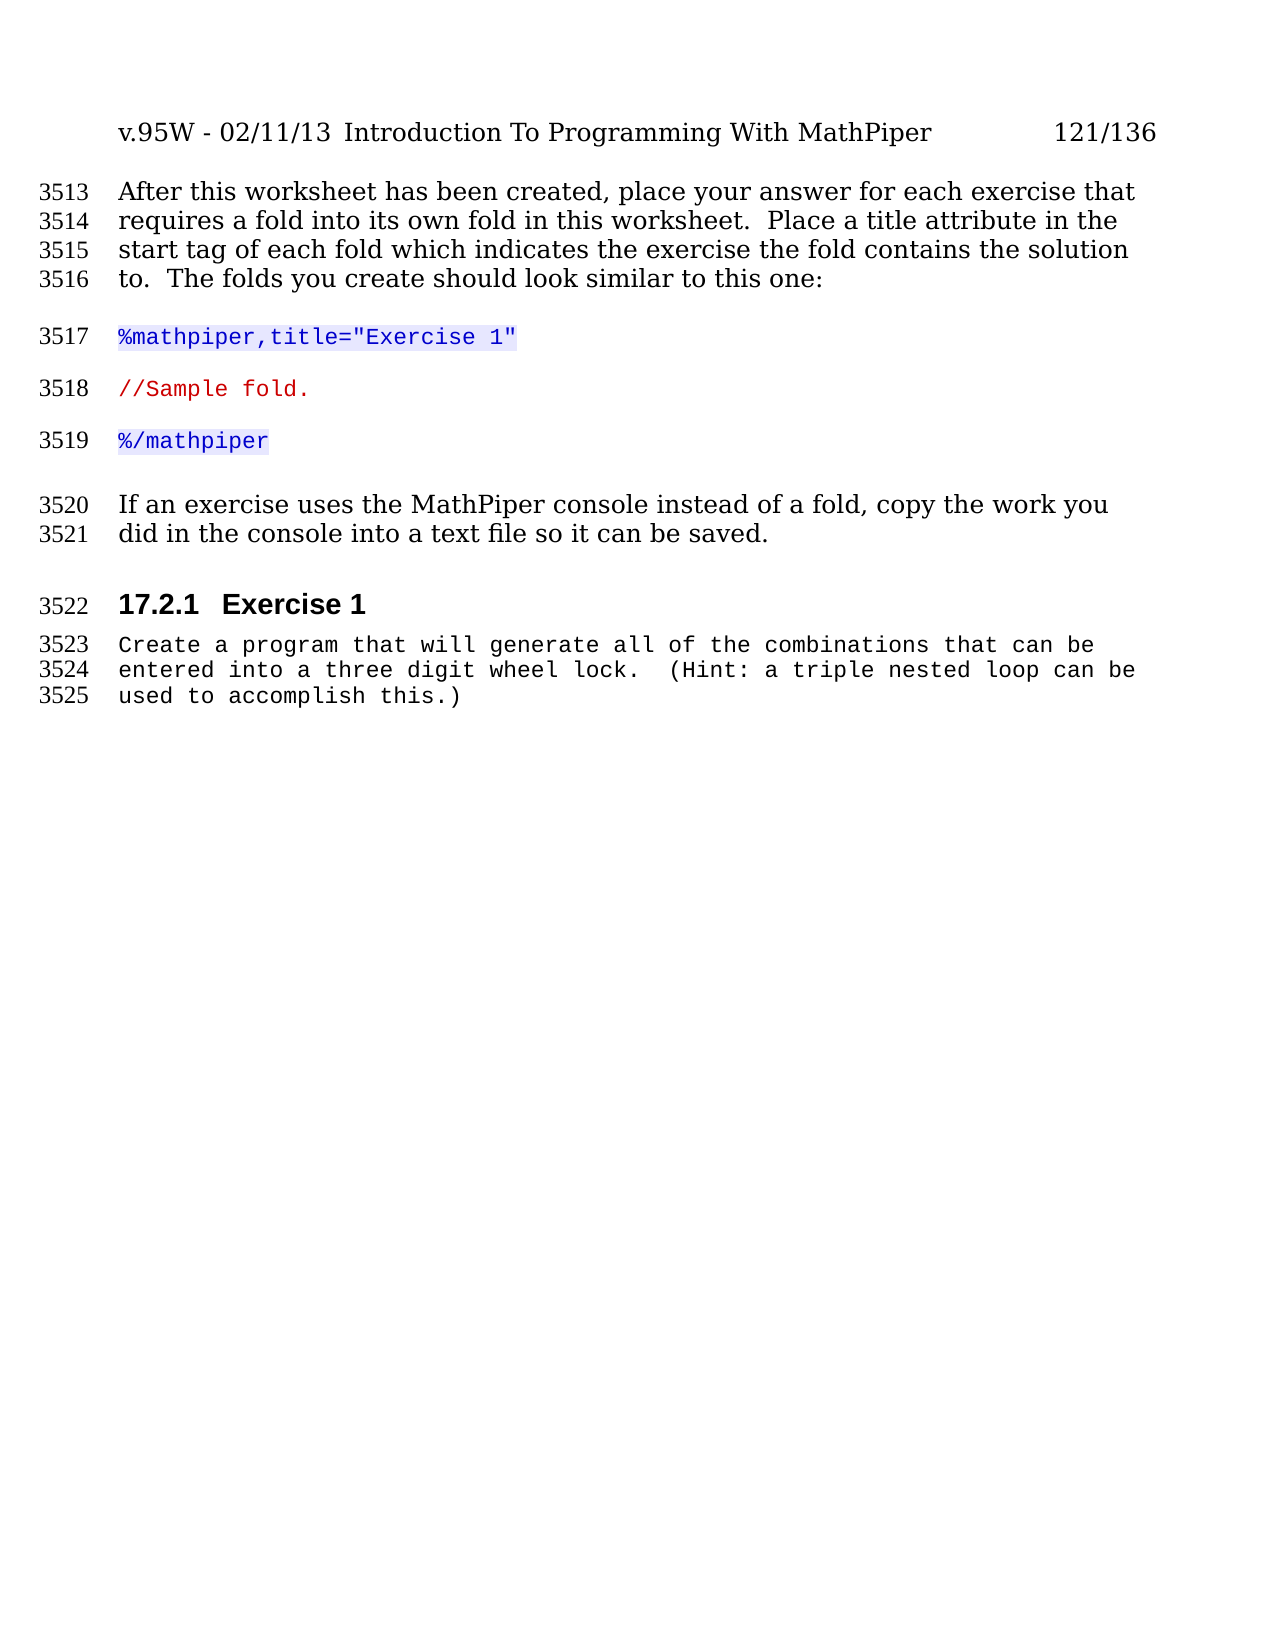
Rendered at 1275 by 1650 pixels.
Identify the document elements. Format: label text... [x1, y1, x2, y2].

text //Sample fold. [118, 377, 1157, 403]
subtitle Exercise 1 [118, 587, 1157, 621]
text Create a program that will generate all of the combinations that can be entered into a three digit wheel lock. (Hint: a triple nested loop can be used to accomplish this.) [118, 633, 1157, 711]
text If an exercise uses the MathPiper console instead of a fold, copy the work you did in the console into a text file so it can be saved. [118, 490, 1157, 548]
text After this worksheet has been created, place your answer for each exercise that requires a fold into its own fold in this worksheet. Place a title attribute in the start tag of each fold which indicates the exercise the fold contains the solution to. The folds you create should look similar to this one: [118, 177, 1157, 293]
text %/mathpiper [118, 429, 1157, 455]
text %mathpiper,title="Exercise 1" [118, 325, 1157, 351]
